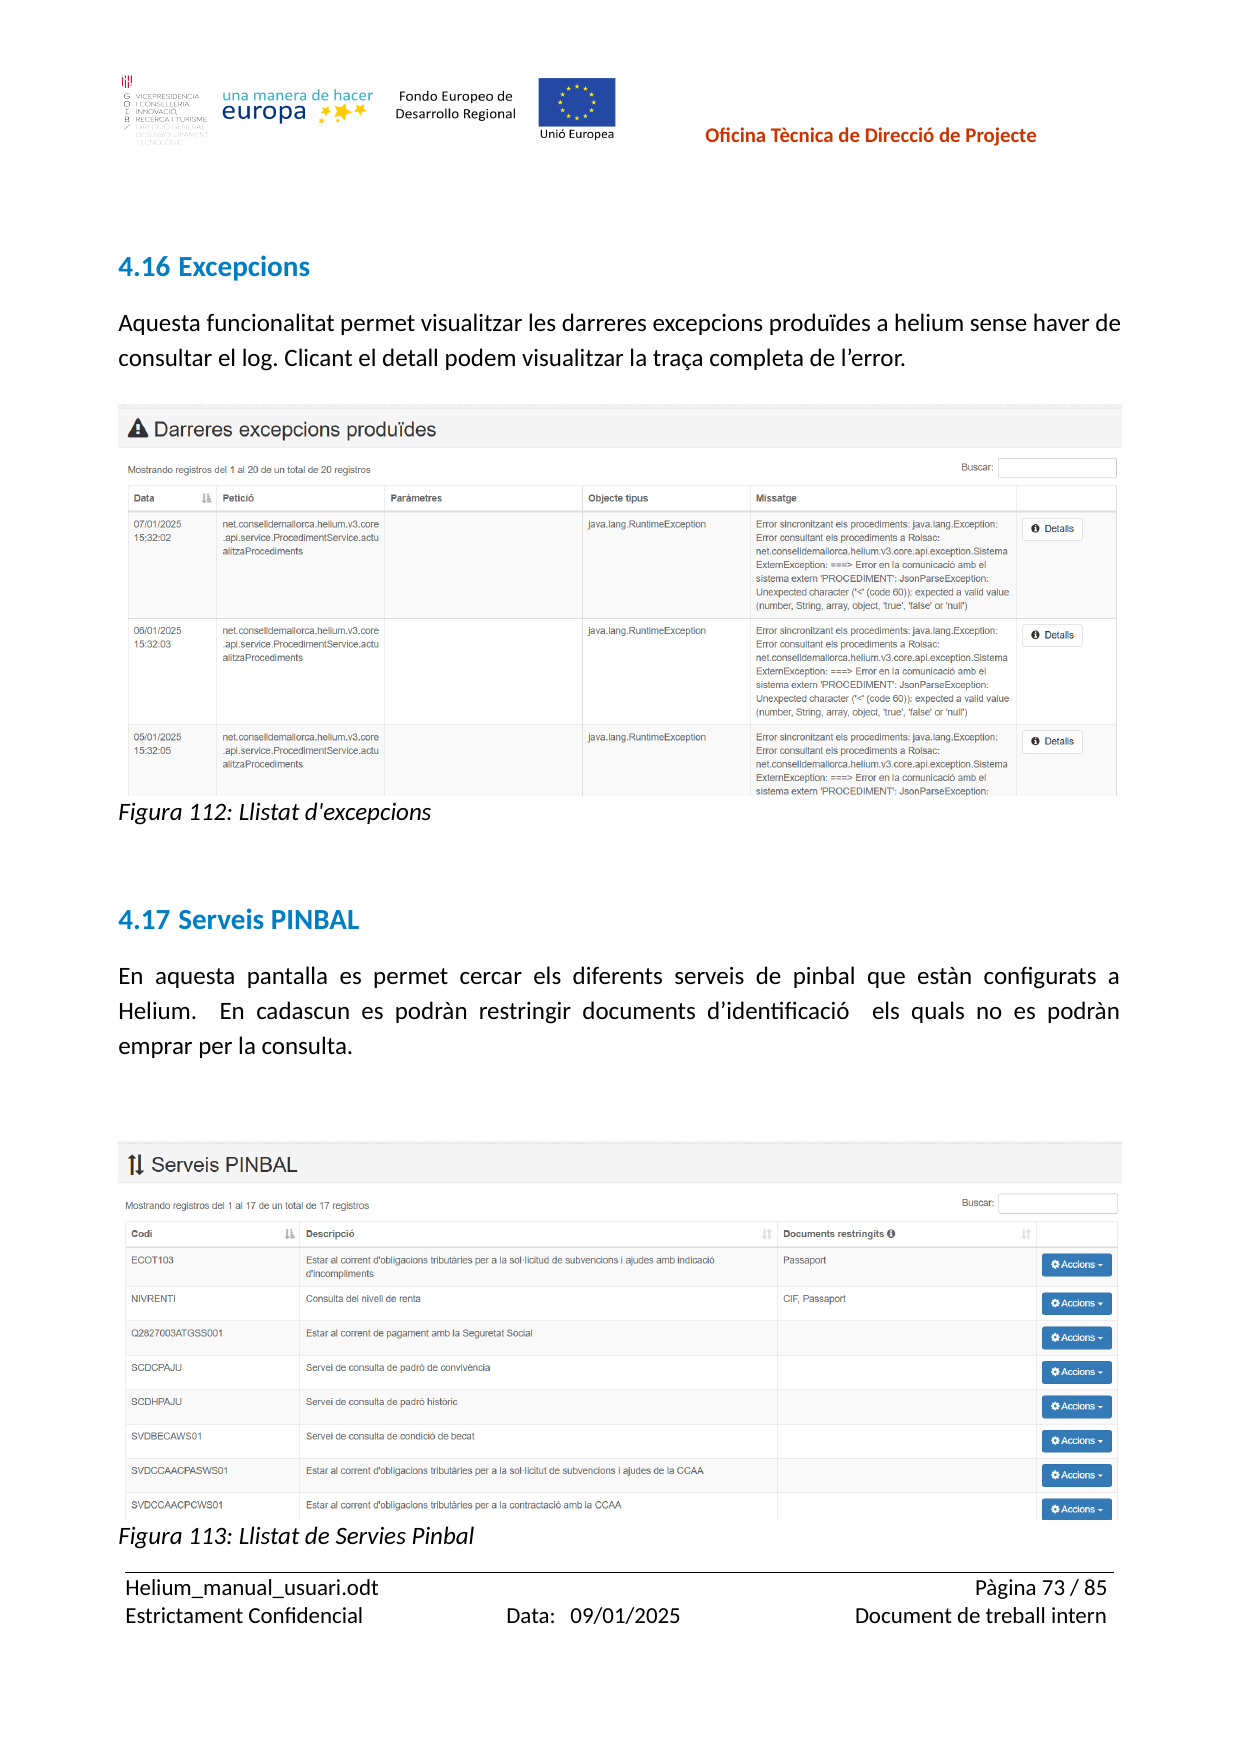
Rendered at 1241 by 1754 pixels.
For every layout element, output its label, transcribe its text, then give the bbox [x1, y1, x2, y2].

subtitle Excepcions [118, 248, 1122, 283]
text En aquesta pantalla es permet cercar els diferents serveis de pinbal que estàn configurats a Helium. En cadascun es podràn restringir documents d’identificació els quals no es podràn emprar per la consulta. [118, 960, 1122, 1061]
subtitle Serveis PINBAL [118, 901, 1122, 936]
text Aquesta funcionalitat permet visualitzar les darreres excepcions produïdes a helium sense haver de consultar el log. Clicant el detall podem visualitzar la traça completa de l’error. [118, 307, 1122, 373]
text Figura 113: Llistat de Servies Pinbal [118, 1520, 1122, 1550]
picture [219, 73, 621, 147]
picture [118, 73, 213, 147]
text Figura 112: Llistat d'excepcions [118, 796, 1122, 826]
picture [118, 404, 1123, 796]
picture [118, 1141, 1123, 1520]
